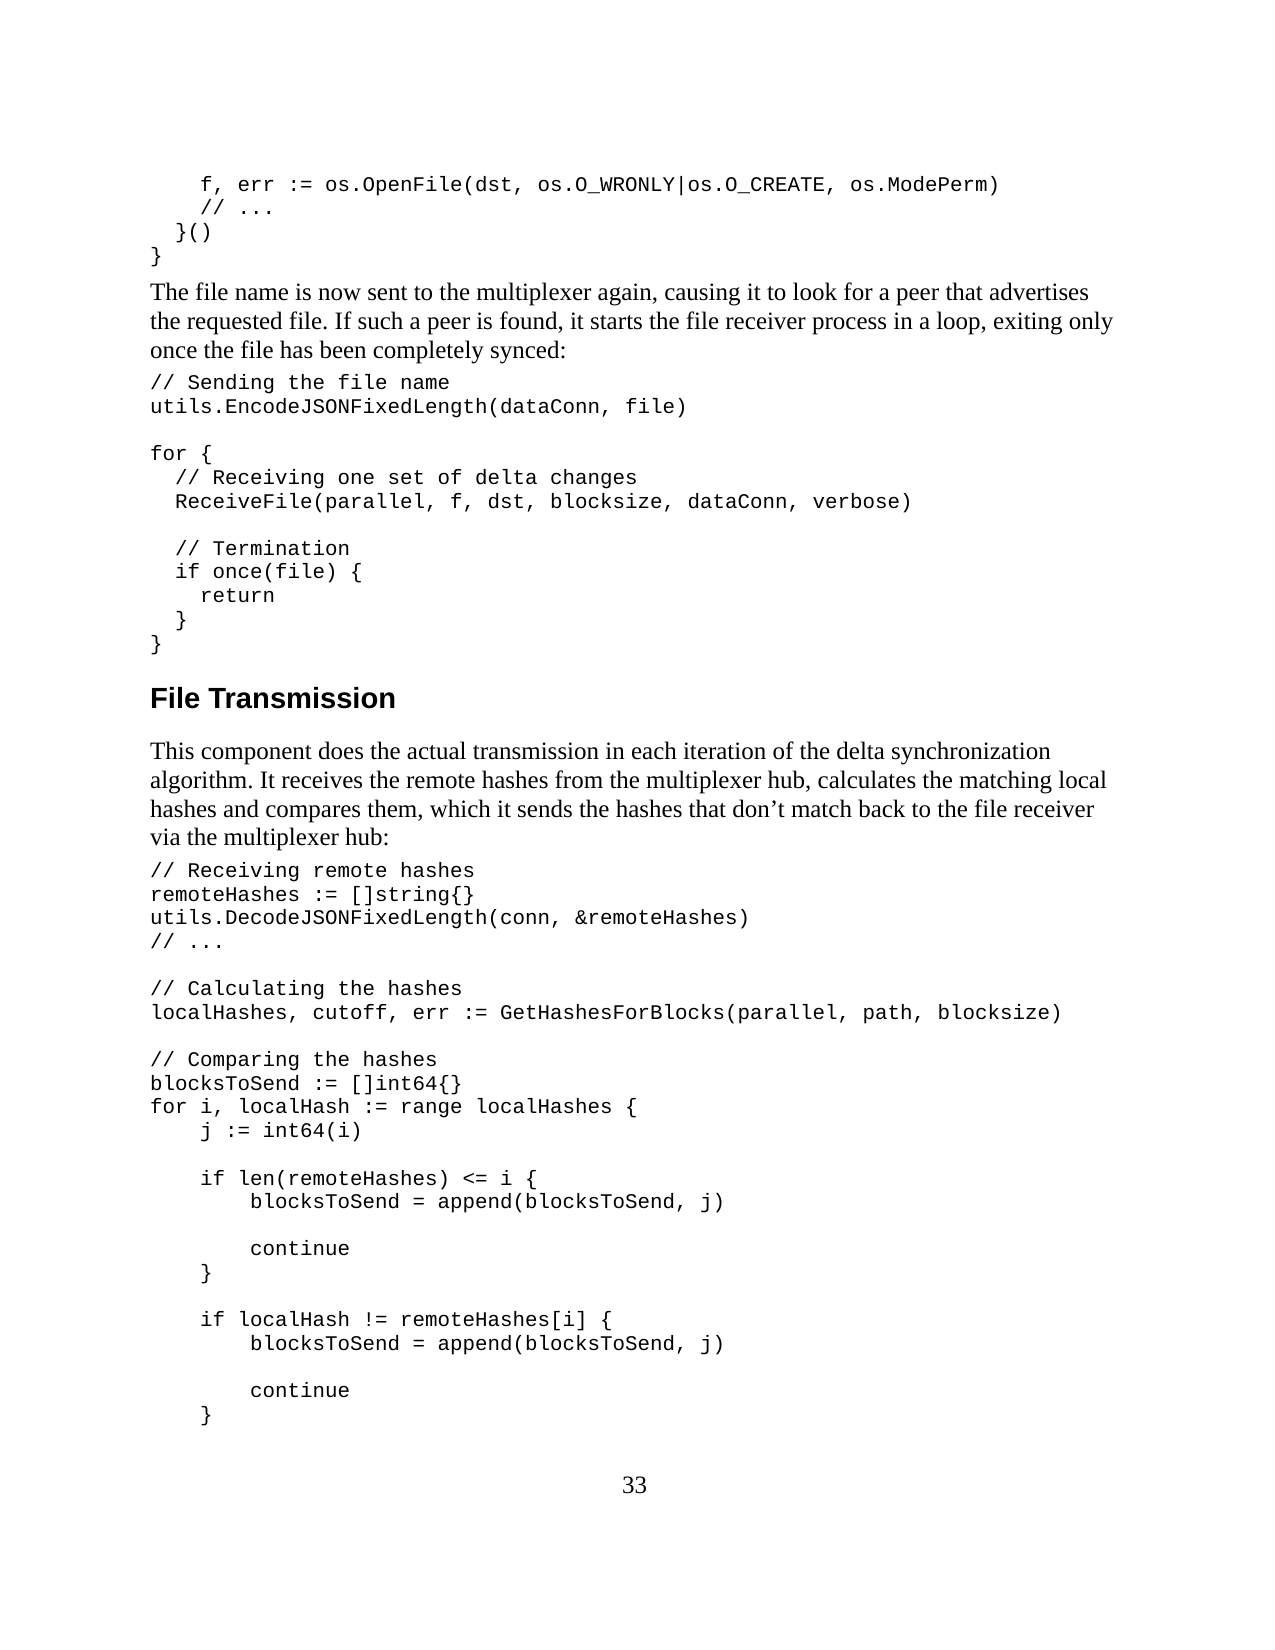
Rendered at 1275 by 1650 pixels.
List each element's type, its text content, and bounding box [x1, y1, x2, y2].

text The file name is now sent to the multiplexer again, causing it to look for a peer that advertises the requested file. If such a peer is found, it starts the file receiver process in a loop, exiting only once the file has been completely synced: [150, 277, 1125, 363]
text blocksToSend = append(blocksToSend, j) [150, 1333, 1125, 1357]
text ReceiveFile(parallel, f, dst, blocksize, dataConn, verbose) [150, 491, 1125, 514]
text // ... [150, 197, 1125, 221]
text // Calculating the hashes [150, 978, 1125, 1002]
text localHashes, cutoff, err := GetHashesForBlocks(parallel, path, blocksize) [150, 1002, 1125, 1026]
text }() [150, 221, 1125, 244]
text blocksToSend = append(blocksToSend, j) [150, 1191, 1125, 1215]
text return [150, 585, 1125, 609]
text continue [150, 1238, 1125, 1262]
text blocksToSend := []int64{} [150, 1073, 1125, 1097]
text // ... [150, 931, 1125, 955]
text if len(remoteHashes) <= i { [150, 1167, 1125, 1191]
subtitle File Transmission [150, 681, 1125, 715]
text for { [150, 443, 1125, 467]
text // Receiving remote hashes [150, 860, 1125, 884]
text utils.DecodeJSONFixedLength(conn, &remoteHashes) [150, 907, 1125, 931]
text } [150, 632, 1125, 656]
text continue [150, 1380, 1125, 1404]
text j := int64(i) [150, 1120, 1125, 1144]
text } [150, 244, 1125, 268]
text remoteHashes := []string{} [150, 884, 1125, 907]
text This component does the actual transmission in each iteration of the delta synchronization algorithm. It receives the remote hashes from the multiplexer hub, calculates the matching local hashes and compares them, which it sends the hashes that don’t match back to the file receiver via the multiplexer hub: [150, 736, 1125, 851]
text } [150, 609, 1125, 632]
text // Sending the file name [150, 372, 1125, 396]
text if localHash != remoteHashes[i] { [150, 1309, 1125, 1333]
text // Comparing the hashes [150, 1049, 1125, 1073]
text // Termination [150, 538, 1125, 562]
text // Receiving one set of delta changes [150, 467, 1125, 491]
text f, err := os.OpenFile(dst, os.O_WRONLY|os.O_CREATE, os.ModePerm) [150, 174, 1125, 197]
text if once(file) { [150, 562, 1125, 585]
text } [150, 1404, 1125, 1428]
text } [150, 1262, 1125, 1286]
text for i, localHash := range localHashes { [150, 1097, 1125, 1120]
text utils.EncodeJSONFixedLength(dataConn, file) [150, 396, 1125, 420]
